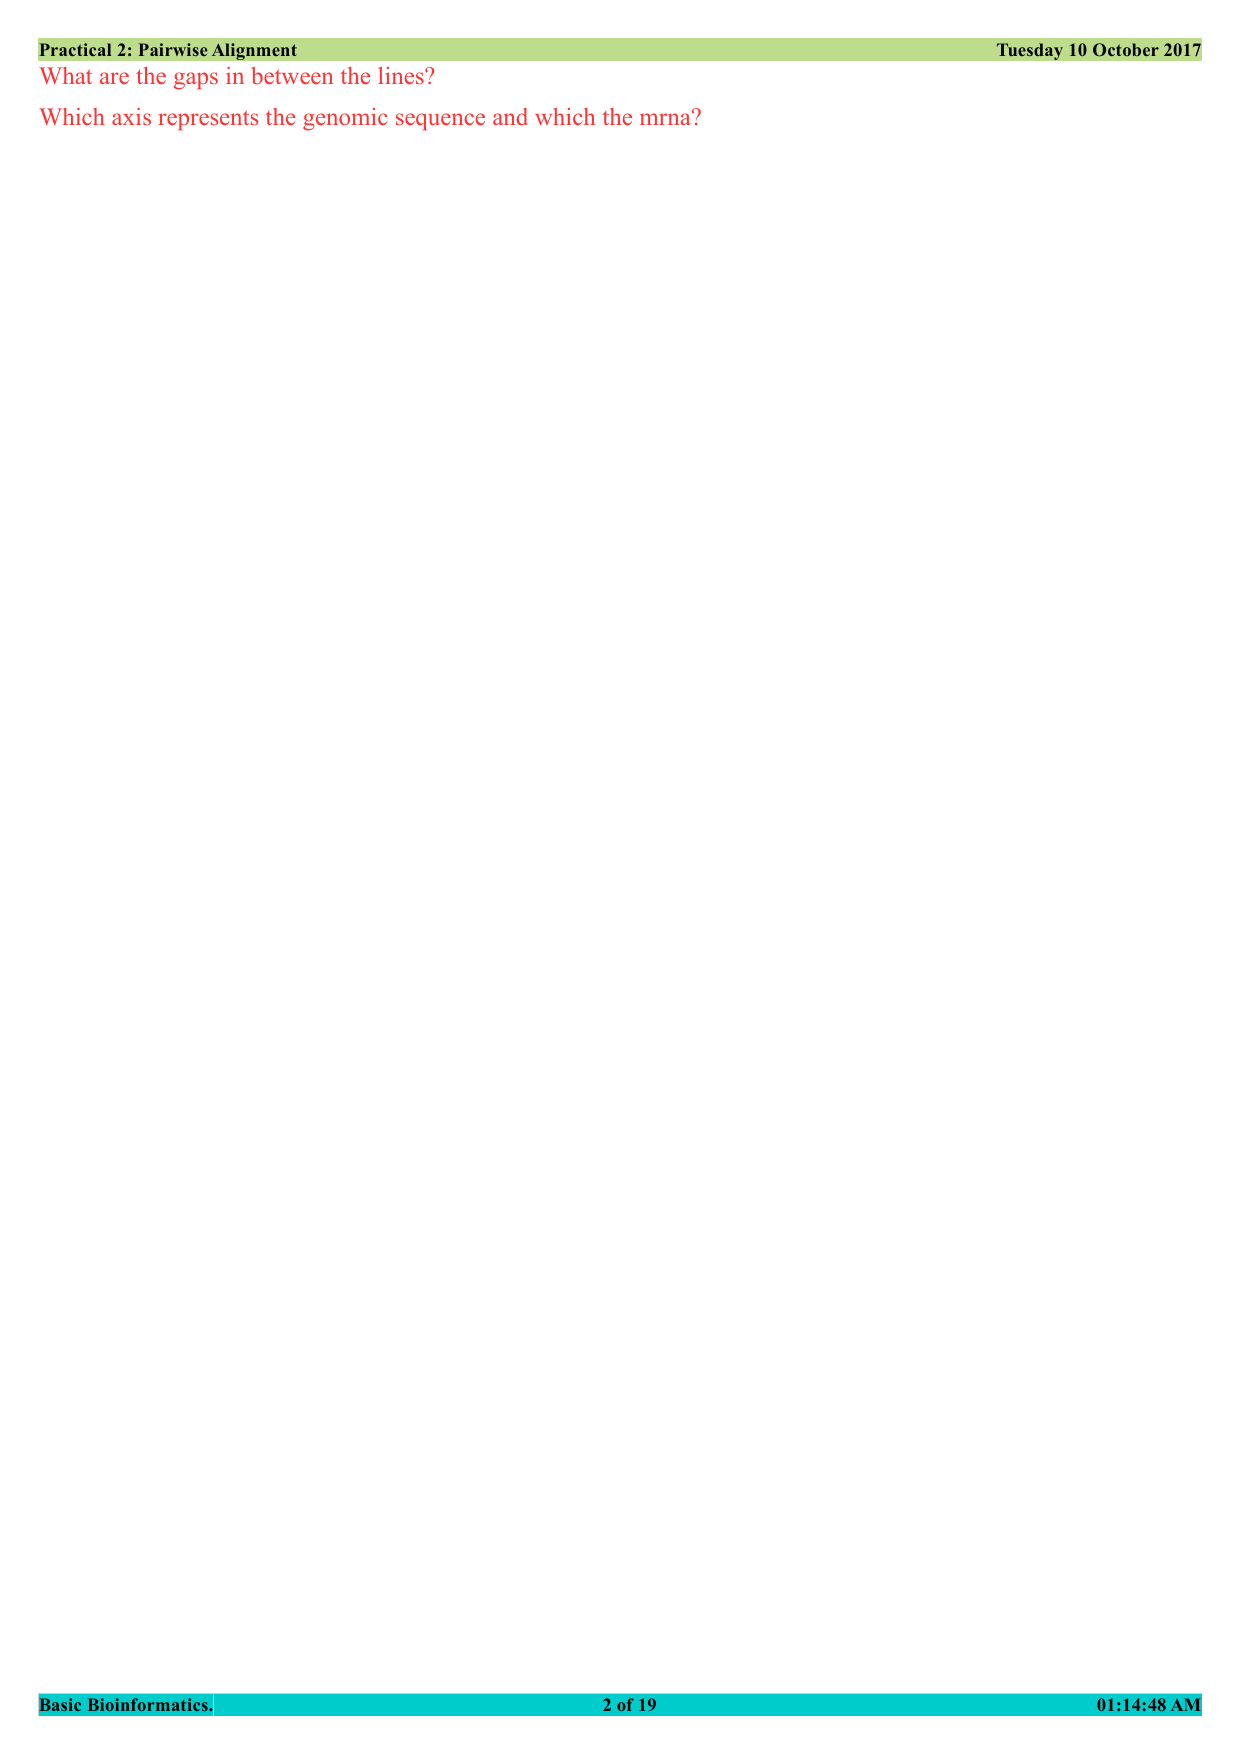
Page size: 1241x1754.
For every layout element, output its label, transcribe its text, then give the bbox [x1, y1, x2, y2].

text What are the gaps in between the lines? [38, 61, 1202, 89]
text Which axis represents the genomic sequence and which the mrna? [38, 101, 1202, 130]
